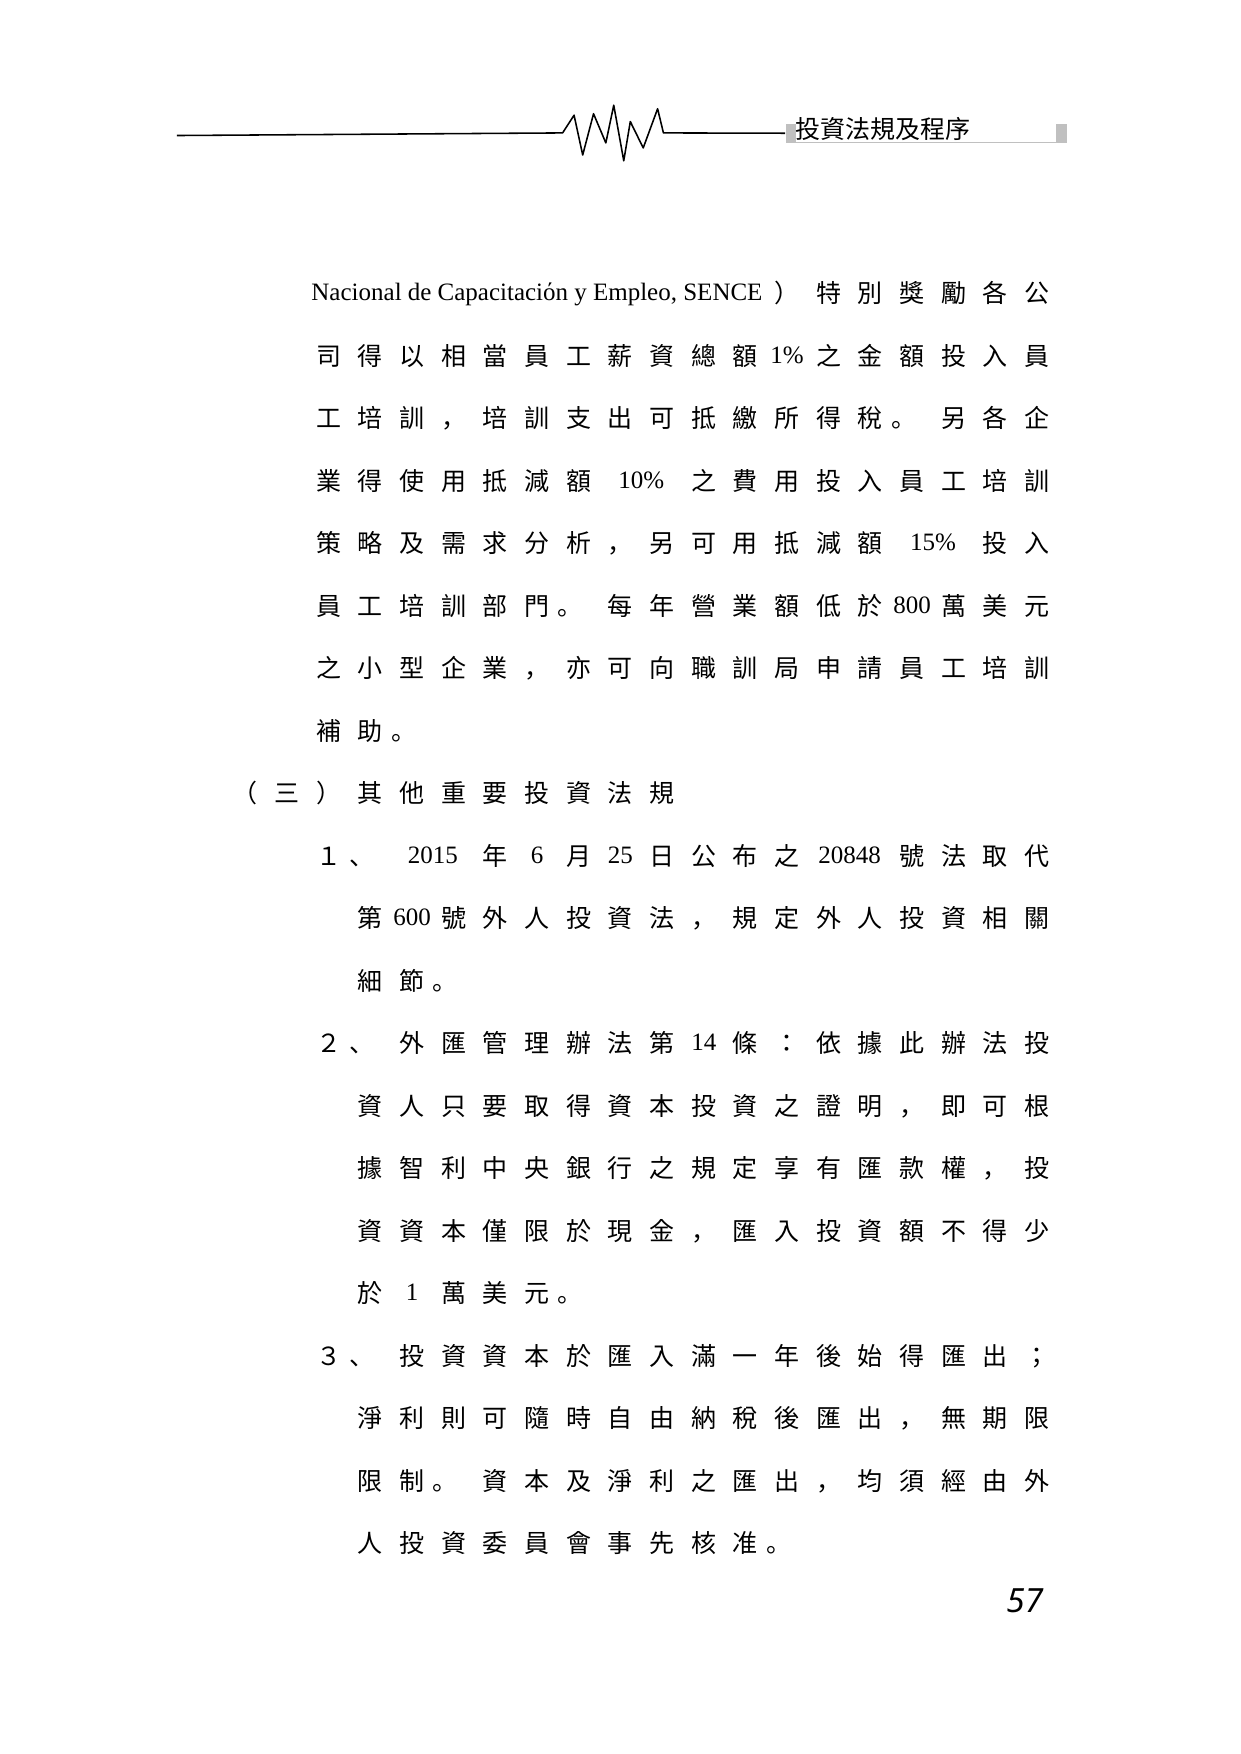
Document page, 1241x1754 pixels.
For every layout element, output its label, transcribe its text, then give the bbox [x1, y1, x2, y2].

text ２、外匯管理辦法第14條：依據此辦法投資人只要取得資本投資之證明，即可根據智利中央銀行之規定享有匯款權，投資資本僅限於現金，匯入投資額不得少於1萬美元。 [281, 1000, 1058, 1313]
text Nacional de Capacitaciόn y Empleo, SENCE）特別獎勵各公司得以相當員工薪資總額1%之金額投入員工培訓，培訓支出可抵繳所得稅。另各企業得使用抵減額10%之費用投入員工培訓策略及需求分析，另可用抵減額15%投入員工培訓部門。每年營業額低於800萬美元之小型企業，亦可向職訓局申請員工培訓補助。 [281, 250, 1058, 750]
text １、2015年6月25日公布之20848號法取代第600號外人投資法，規定外人投資相關細節。 [281, 813, 1058, 1000]
text ３、投資資本於匯入滿一年後始得匯出；淨利則可隨時自由納稅後匯出，無期限限制。資本及淨利之匯出，均須經由外人投資委員會事先核准。 [281, 1313, 1058, 1563]
text （三）其他重要投資法規 [207, 750, 1058, 813]
